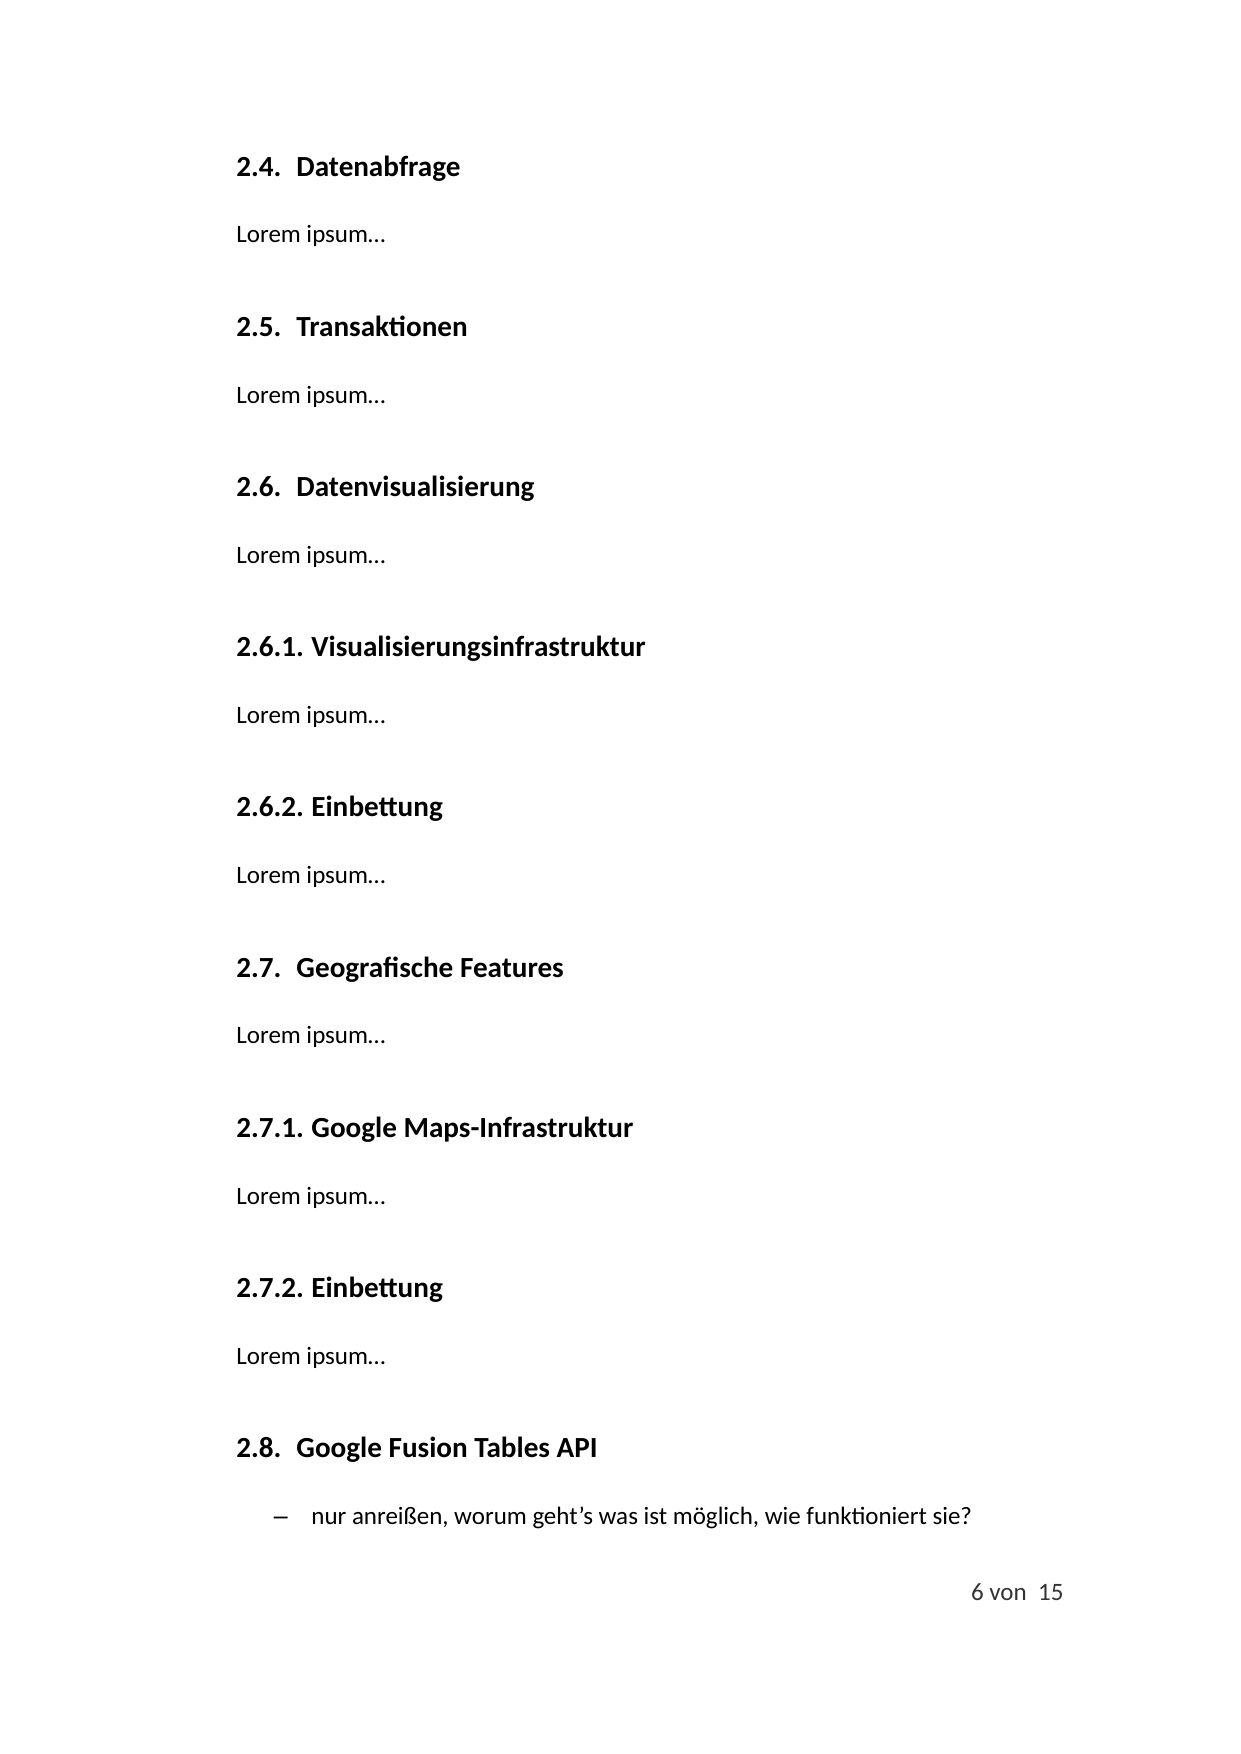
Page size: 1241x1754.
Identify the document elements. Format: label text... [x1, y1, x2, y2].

subtitle Google Maps-Infrastruktur [236, 1109, 1063, 1144]
text Lorem ipsum… [236, 219, 1063, 249]
text Lorem ipsum… [236, 1340, 1063, 1371]
subtitle Einbettung [236, 788, 1063, 824]
subtitle Transaktionen [236, 308, 1063, 343]
text Lorem ipsum… [236, 699, 1063, 730]
list nur anreißen, worum geht’s was ist möglich, wie funktioniert sie? [274, 1500, 1063, 1531]
subtitle Datenvisualisierung [236, 468, 1063, 504]
subtitle Datenabfrage [236, 148, 1063, 183]
subtitle Visualisierungsinfrastruktur [236, 628, 1063, 664]
subtitle Einbettung [236, 1269, 1063, 1305]
text Lorem ipsum… [236, 539, 1063, 569]
subtitle Geografische Features [236, 949, 1063, 984]
subtitle Google Fusion Tables API [236, 1429, 1063, 1465]
text Lorem ipsum… [236, 1180, 1063, 1210]
text Lorem ipsum… [236, 859, 1063, 890]
text Lorem ipsum… [236, 379, 1063, 409]
text Lorem ipsum… [236, 1020, 1063, 1050]
